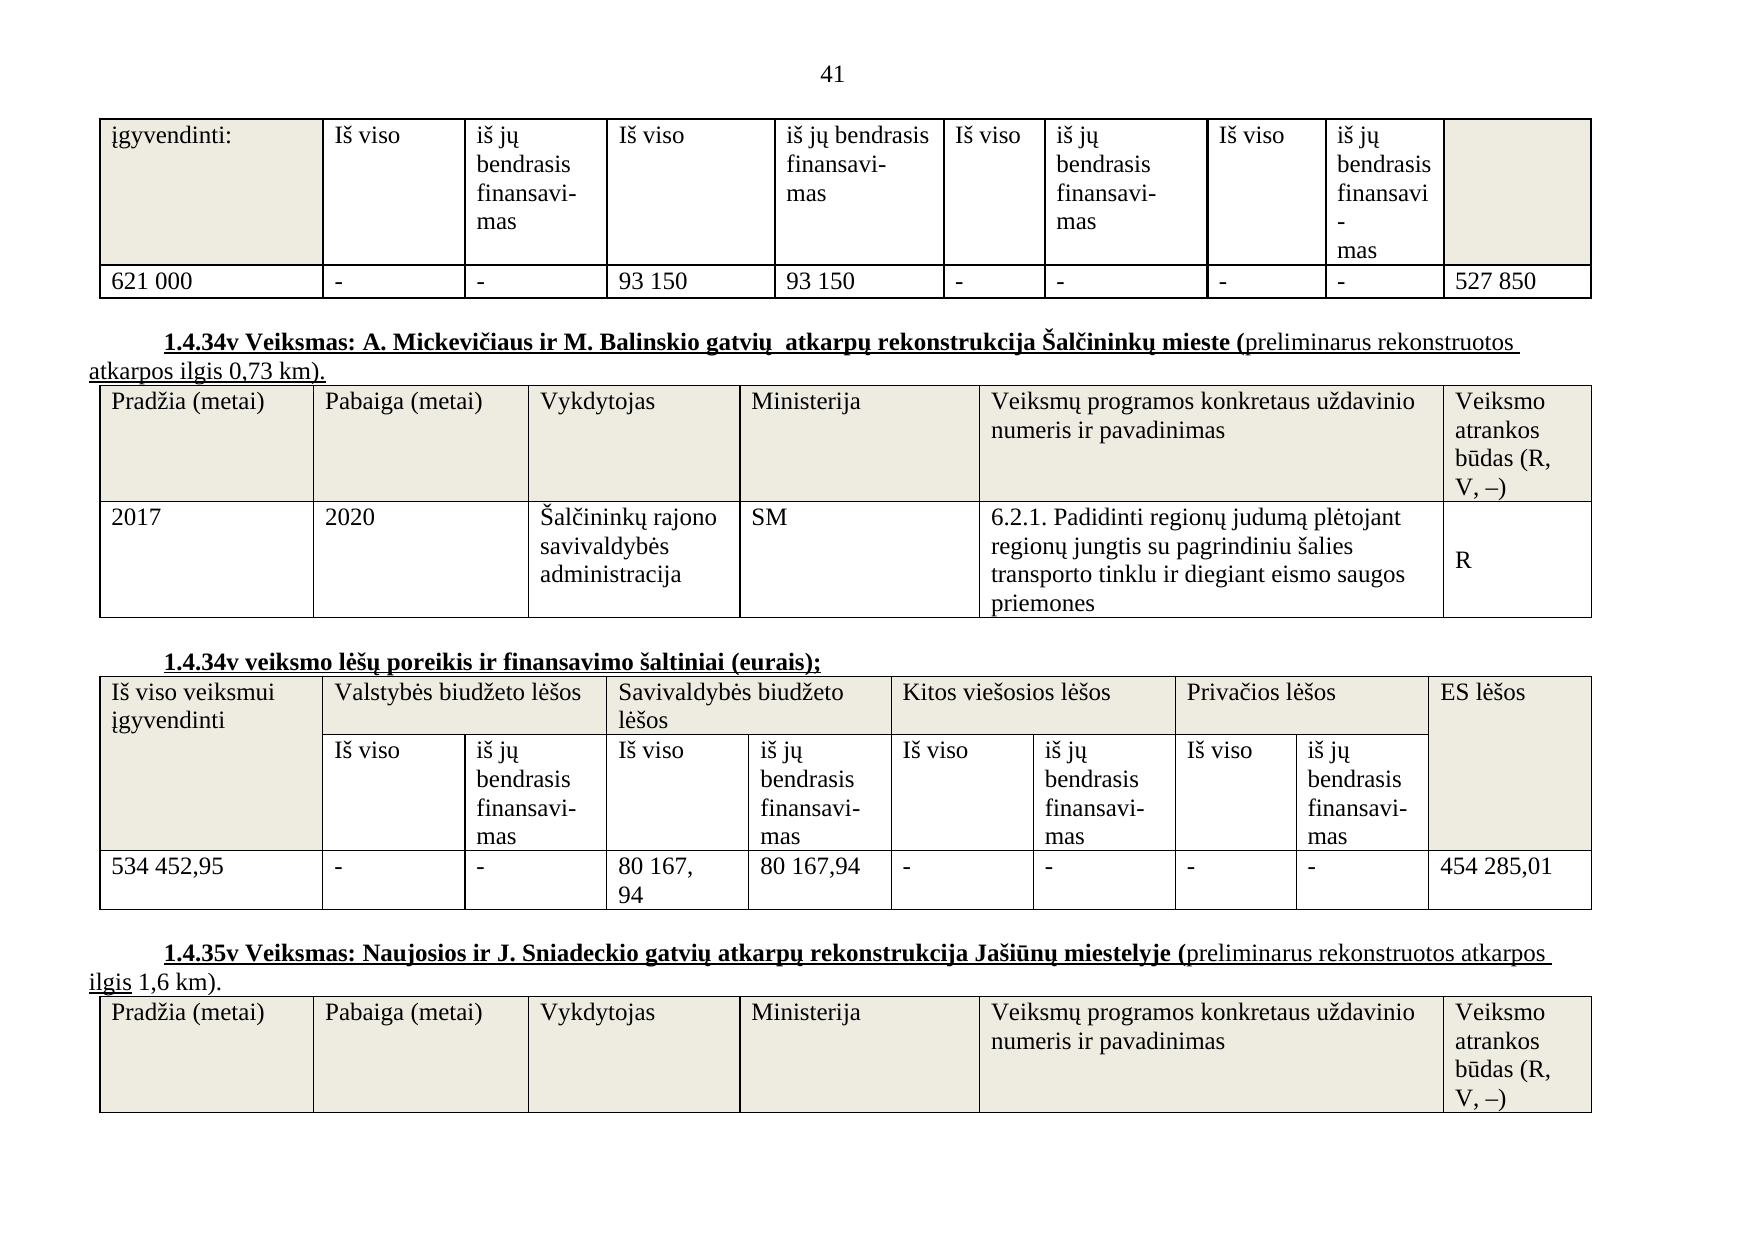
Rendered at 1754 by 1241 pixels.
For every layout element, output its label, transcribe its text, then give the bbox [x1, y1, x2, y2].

table_cell 534 452,95 [101, 851, 322, 909]
table_cell - [892, 851, 1033, 909]
table_cell - [466, 851, 606, 909]
table_cell 80 167,94 [749, 851, 891, 909]
table_cell - [1297, 851, 1428, 909]
table_cell Iš viso [607, 735, 748, 850]
table_cell R [1444, 502, 1591, 617]
table_cell - [324, 266, 464, 297]
table_cell iš jų bendrasis finansavi- mas [749, 735, 891, 850]
text 1.4.35v Veiksmas: Naujosios ir J. Sniadeckio gatvių atkarpų rekonstrukcija Jašiūnų miestelyje (preliminarus rekonstruotos atkarpos ilgis 1,6 km). [89, 938, 1577, 996]
table_cell Šalčininkų rajono savivaldybės administracija [529, 502, 739, 617]
table_cell 2017 [101, 502, 313, 617]
table_cell 527 850 [1445, 266, 1590, 297]
table_cell 93 150 [608, 266, 774, 297]
table_cell Iš viso [608, 120, 774, 264]
table_cell Iš viso [323, 735, 464, 850]
table_header ES lėšos [1429, 677, 1591, 850]
table_header Veiksmų programos konkretaus uždavinio numeris ir pavadinimas [980, 997, 1443, 1112]
table_header Privačios lėšos [1176, 677, 1428, 734]
table_header Ministerija [741, 386, 979, 501]
table_header Veiksmų programos konkretaus uždavinio numeris ir pavadinimas [980, 386, 1443, 501]
table_cell - [945, 266, 1044, 297]
table_header Valstybės biudžeto lėšos [323, 677, 606, 734]
table_cell Iš viso [945, 120, 1044, 264]
table_cell iš jų bendrasis finansavi- mas [1297, 735, 1428, 850]
table_cell 93 150 [776, 266, 943, 297]
table_header Pabaiga (metai) [314, 997, 528, 1112]
table_cell Iš viso [324, 120, 464, 264]
table_cell - [1046, 266, 1206, 297]
table_cell - [1034, 851, 1175, 909]
table_cell iš jų bendrasis finansavi- mas [1046, 120, 1206, 264]
table_cell 6.2.1. Padidinti regionų judumą plėtojant regionų jungtis su pagrindiniu šalies transporto tinklu ir diegiant eismo saugos priemones [980, 502, 1443, 617]
table_cell - [466, 266, 606, 297]
table_header Kitos viešosios lėšos [892, 677, 1175, 734]
text 1.4.34v veiksmo lėšų poreikis ir finansavimo šaltiniai (eurais); [89, 647, 1577, 676]
table_cell iš jų bendrasis finansavi- mas [1327, 120, 1443, 264]
table_header Vykdytojas [529, 386, 739, 501]
table_cell Iš viso [1209, 120, 1325, 264]
table_cell 621 000 [101, 266, 322, 297]
table_cell iš jų bendrasis finansavi- mas [1034, 735, 1175, 850]
table_cell iš jų bendrasis finansavi- mas [466, 735, 606, 850]
table_cell Iš viso [892, 735, 1033, 850]
table_cell iš jų bendrasis finansavi- mas [776, 120, 943, 264]
table_header Pradžia (metai) [101, 997, 313, 1112]
text 1.4.34v Veiksmas: A. Mickevičiaus ir M. Balinskio gatvių atkarpų rekonstrukcija Šalčininkų mieste (preliminarus rekonstruotos atkarpos ilgis 0,73 km). [89, 327, 1577, 385]
table_header [1445, 120, 1590, 264]
table_header įgyvendinti: [101, 120, 322, 264]
table_header Ministerija [741, 997, 979, 1112]
table_cell SM [741, 502, 979, 617]
table_header Pabaiga (metai) [314, 386, 528, 501]
table_cell - [1209, 266, 1325, 297]
table_cell - [1176, 851, 1296, 909]
table_cell - [1327, 266, 1443, 297]
table_header Pradžia (metai) [101, 386, 313, 501]
table_header Vykdytojas [529, 997, 739, 1112]
table_cell 2020 [314, 502, 528, 617]
table_cell 454 285,01 [1429, 851, 1591, 909]
table_cell - [323, 851, 464, 909]
table_cell Iš viso [1176, 735, 1296, 850]
table_cell iš jų bendrasis finansavi- mas [466, 120, 606, 264]
table_header Veiksmo atrankos būdas (R, V, –) [1444, 386, 1591, 501]
table_header Savivaldybės biudžeto lėšos [607, 677, 891, 734]
table_header Veiksmo atrankos būdas (R, V, –) [1444, 997, 1591, 1112]
table_cell 80 167, 94 [607, 851, 748, 909]
table_header Iš viso veiksmui įgyvendinti [101, 677, 322, 850]
